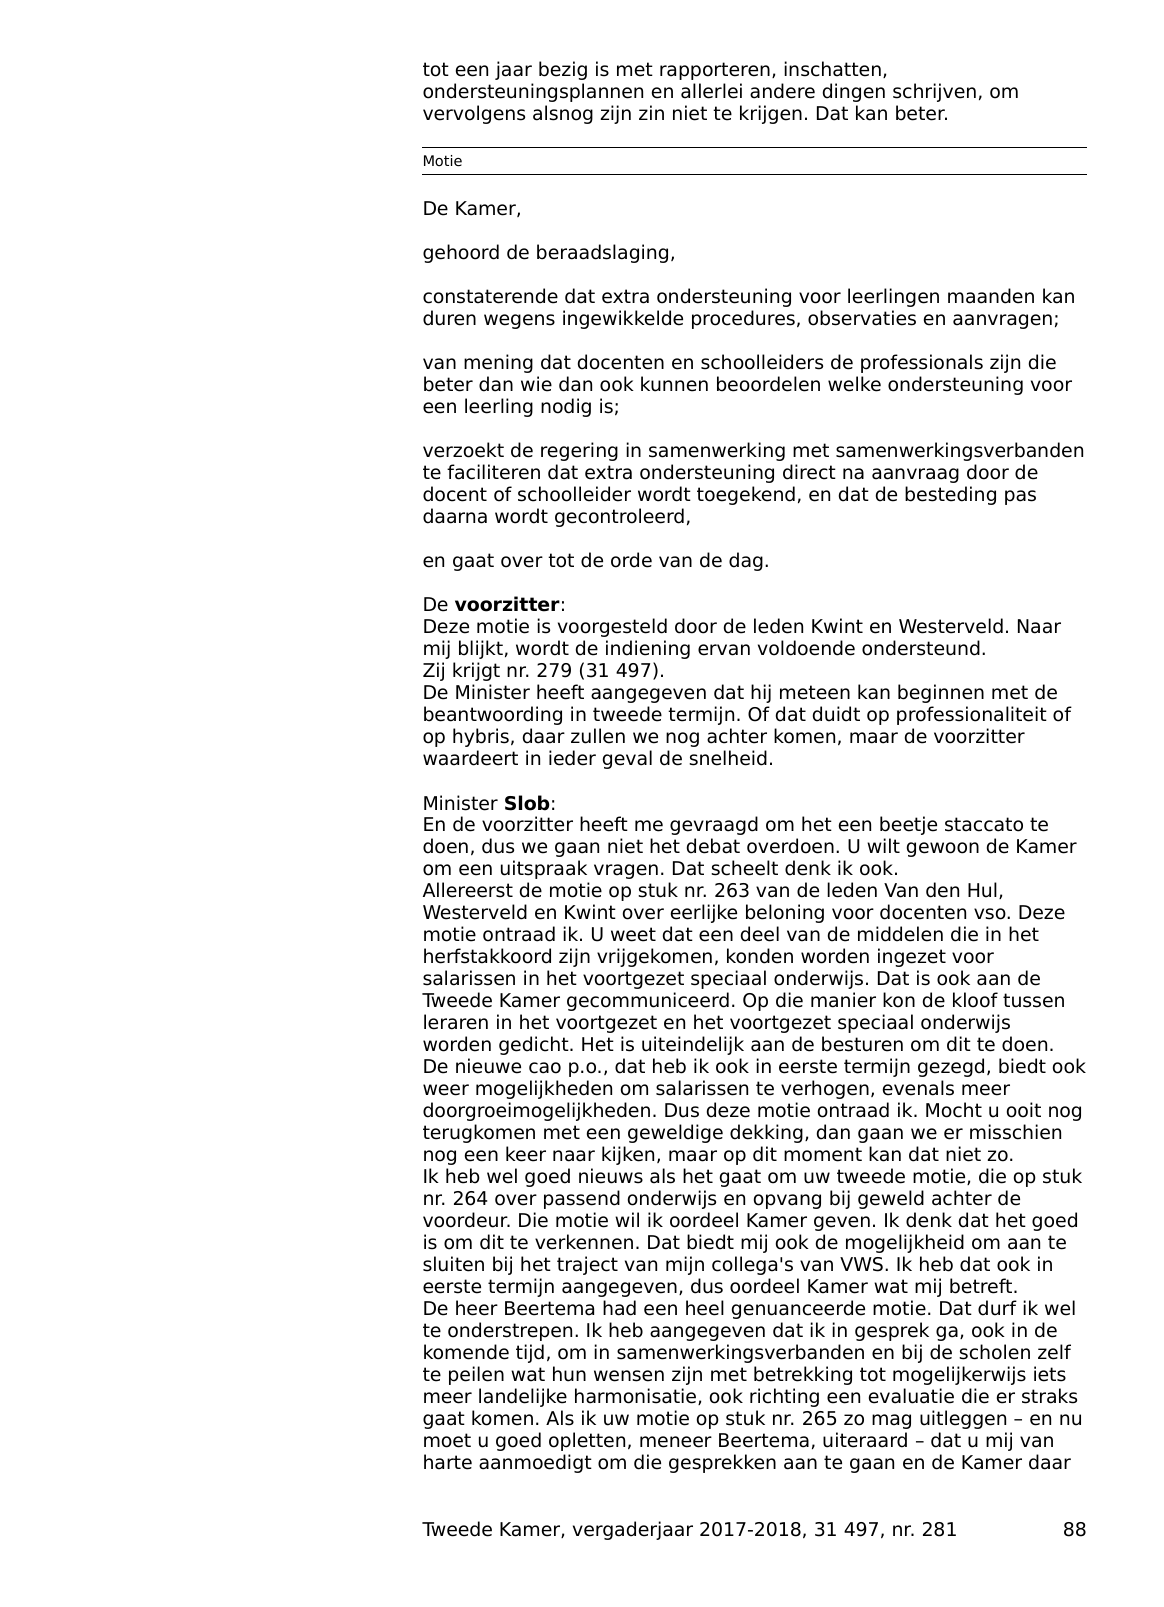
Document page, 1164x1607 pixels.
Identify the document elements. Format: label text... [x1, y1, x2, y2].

text Zij krijgt nr. 279 (31 497). [422, 660, 1087, 682]
text Ik heb wel goed nieuws als het gaat om uw tweede motie, die op stuk nr. 264 over passend onderwijs en opvang bij geweld achter de voordeur. Die motie wil ik oordeel Kamer geven. Ik denk dat het goed is om dit te verkennen. Dat biedt mij ook de mogelijkheid om aan te sluiten bij het traject van mijn collega's van VWS. Ik heb dat ook in eerste termijn aangegeven, dus oordeel Kamer wat mij betreft. [422, 1166, 1087, 1298]
text De Kamer, [422, 197, 1087, 219]
text en gaat over tot de orde van de dag. [422, 550, 1087, 572]
text van mening dat docenten en schoolleiders de professionals zijn die beter dan wie dan ook kunnen beoordelen welke ondersteuning voor een leerling nodig is; [422, 352, 1087, 418]
text tot een jaar bezig is met rapporteren, inschatten, ondersteuningsplannen en allerlei andere dingen schrijven, om vervolgens alsnog zijn zin niet te krijgen. Dat kan beter. [422, 59, 1087, 125]
text gehoord de beraadslaging, [422, 242, 1087, 264]
text Minister Slob: [422, 792, 1087, 814]
text De heer Beertema had een heel genuanceerde motie. Dat durf ik wel te onderstrepen. Ik heb aangegeven dat ik in gesprek ga, ook in de komende tijd, om in samenwerkingsverbanden en bij de scholen zelf te peilen wat hun wensen zijn met betrekking tot mogelijkerwijs iets meer landelijke harmonisatie, ook richting een evaluatie die er straks gaat komen. Als ik uw motie op stuk nr. 265 zo mag uitleggen – en nu moet u goed opletten, meneer Beertema, uiteraard – dat u mij van harte aanmoedigt om die gesprekken aan te gaan en de Kamer daar [422, 1298, 1087, 1474]
text Deze motie is voorgesteld door de leden Kwint en Westerveld. Naar mij blijkt, wordt de indiening ervan voldoende ondersteund. [422, 616, 1087, 660]
text En de voorzitter heeft me gevraagd om het een beetje staccato te doen, dus we gaan niet het debat overdoen. U wilt gewoon de Kamer om een uitspraak vragen. Dat scheelt denk ik ook. [422, 814, 1087, 880]
table_header Motie [422, 148, 1087, 174]
text Allereerst de motie op stuk nr. 263 van de leden Van den Hul, Westerveld en Kwint over eerlijke beloning voor docenten vso. Deze motie ontraad ik. U weet dat een deel van de middelen die in het herfstakkoord zijn vrijgekomen, konden worden ingezet voor salarissen in het voortgezet speciaal onderwijs. Dat is ook aan de Tweede Kamer gecommuniceerd. Op die manier kon de kloof tussen leraren in het voortgezet en het voortgezet speciaal onderwijs worden gedicht. Het is uiteindelijk aan de besturen om dit te doen. De nieuwe cao p.o., dat heb ik ook in eerste termijn gezegd, biedt ook weer mogelijkheden om salarissen te verhogen, evenals meer doorgroeimogelijkheden. Dus deze motie ontraad ik. Mocht u ooit nog terugkomen met een geweldige dekking, dan gaan we er misschien nog een keer naar kijken, maar op dit moment kan dat niet zo. [422, 880, 1087, 1166]
text constaterende dat extra ondersteuning voor leerlingen maanden kan duren wegens ingewikkelde procedures, observaties en aanvragen; [422, 286, 1087, 330]
text De Minister heeft aangegeven dat hij meteen kan beginnen met de beantwoording in tweede termijn. Of dat duidt op professionaliteit of op hybris, daar zullen we nog achter komen, maar de voorzitter waardeert in ieder geval de snelheid. [422, 682, 1087, 770]
text De voorzitter: [422, 594, 1087, 616]
text verzoekt de regering in samenwerking met samenwerkingsverbanden te faciliteren dat extra ondersteuning direct na aanvraag door de docent of schoolleider wordt toegekend, en dat de besteding pas daarna wordt gecontroleerd, [422, 440, 1087, 528]
